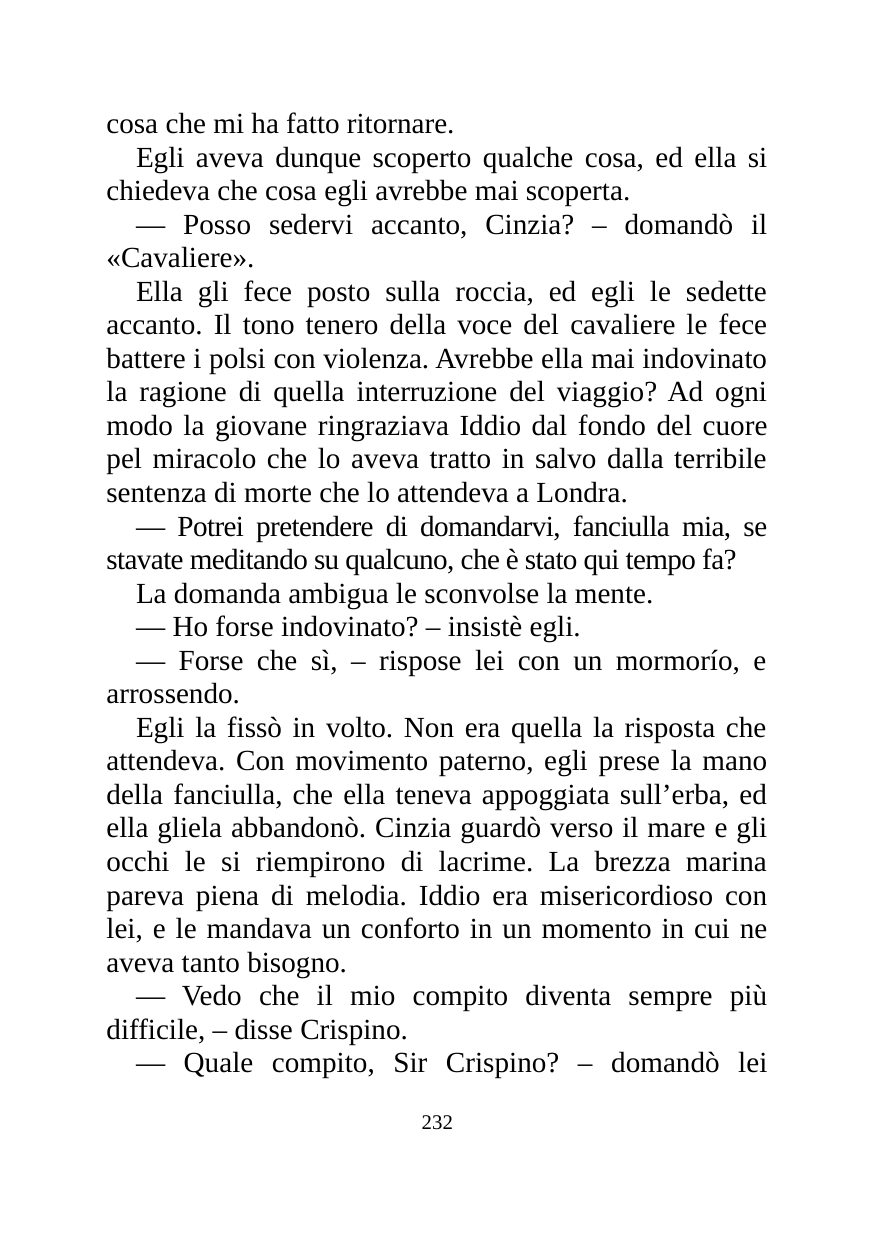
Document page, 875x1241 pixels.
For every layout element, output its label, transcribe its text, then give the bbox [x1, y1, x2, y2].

text La domanda ambigua le sconvolse la mente. [106, 576, 768, 609]
text — Potrei pretendere di domandarvi, fanciulla mia, se stavate meditando su qualcuno, che è stato qui tempo fa? [106, 509, 768, 576]
text Egli la fissò in volto. Non era quella la risposta che attendeva. Con movimento paterno, egli prese la mano della fanciulla, che ella teneva appoggiata sull’erba, ed ella gliela abbandonò. Cinzia guardò verso il mare e gli occhi le si riempirono di lacrime. La brezza marina pareva piena di melodia. Iddio era misericordioso con lei, e le mandava un conforto in un momento in cui ne aveva tanto bisogno. [106, 710, 768, 978]
text cosa che mi ha fatto ritornare. [106, 106, 768, 140]
text — Forse che sì, – rispose lei con un mormorío, e arrossendo. [106, 643, 768, 710]
text Egli aveva dunque scoperto qualche cosa, ed ella si chiedeva che cosa egli avrebbe mai scoperta. [106, 140, 768, 207]
text — Posso sedervi accanto, Cinzia? – domandò il «Cavaliere». [106, 207, 768, 274]
text Ella gli fece posto sulla roccia, ed egli le sedette accanto. Il tono tenero della voce del cavaliere le fece battere i polsi con violenza. Avrebbe ella mai indovinato la ragione di quella interruzione del viaggio? Ad ogni modo la giovane ringraziava Iddio dal fondo del cuore pel miracolo che lo aveva tratto in salvo dalla terribile sentenza di morte che lo attendeva a Londra. [106, 274, 768, 509]
text — Ho forse indovinato? – insistè egli. [106, 609, 768, 643]
text — Quale compito, Sir Crispino? – domandò lei [106, 1045, 768, 1079]
text — Vedo che il mio compito diventa sempre più difficile, – disse Crispino. [106, 978, 768, 1045]
